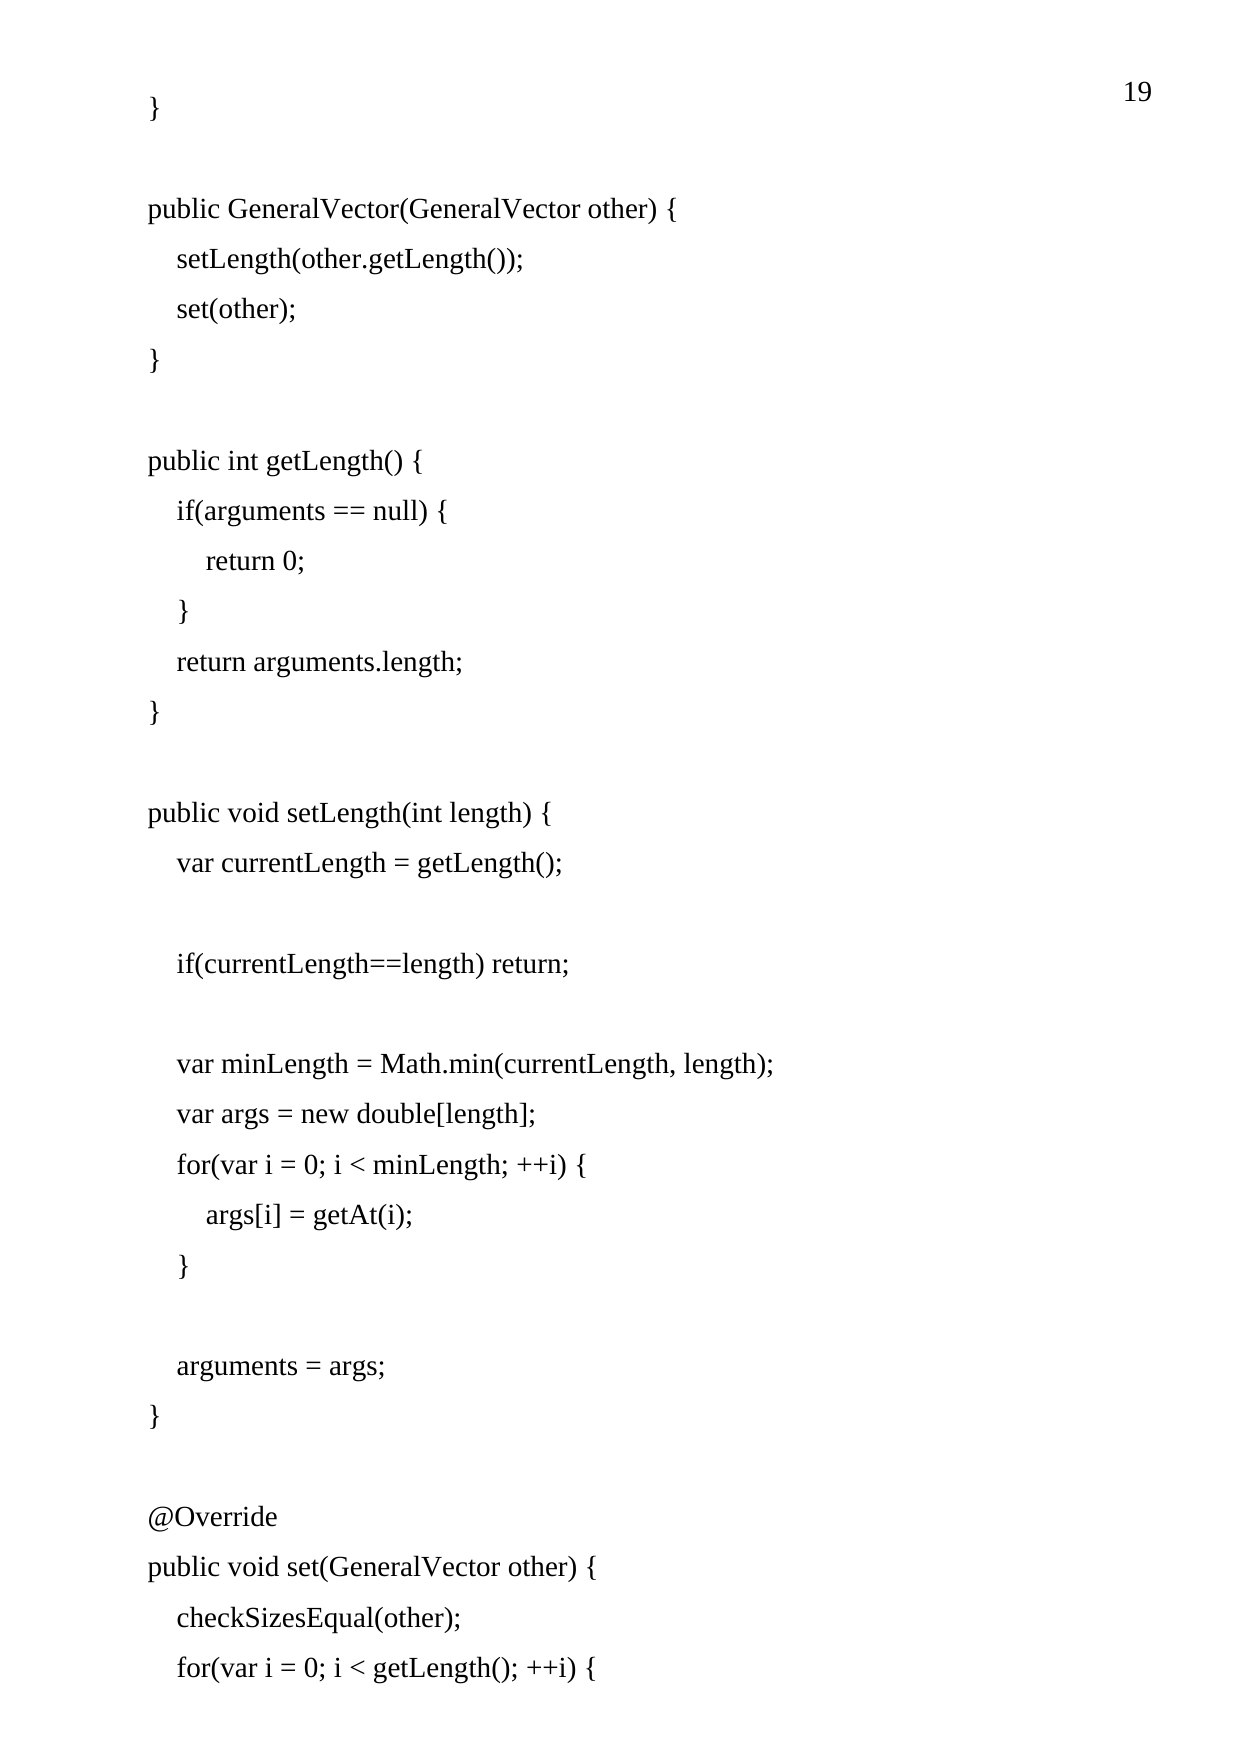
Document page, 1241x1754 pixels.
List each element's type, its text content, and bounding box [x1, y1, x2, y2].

text } [118, 342, 1122, 376]
text } [118, 1398, 1122, 1432]
text var currentLength = getLength(); [118, 845, 1122, 879]
text } [118, 1248, 1122, 1281]
text set(other); [118, 292, 1122, 325]
text if(currentLength==length) return; [118, 946, 1122, 979]
text public void setLength(int length) { [118, 795, 1122, 828]
text checkSizesEqual(other); [118, 1600, 1122, 1633]
text for(var i = 0; i < minLength; ++i) { [118, 1147, 1122, 1181]
text if(arguments == null) { [118, 493, 1122, 526]
text public int getLength() { [118, 443, 1122, 476]
text return 0; [118, 543, 1122, 577]
text public void set(GeneralVector other) { [118, 1549, 1122, 1583]
text setLength(other.getLength()); [118, 241, 1122, 275]
text return arguments.length; [118, 644, 1122, 677]
text } [118, 90, 1122, 124]
text } [118, 694, 1122, 728]
text args[i] = getAt(i); [118, 1197, 1122, 1231]
text var minLength = Math.min(currentLength, length); [118, 1046, 1122, 1080]
text } [118, 593, 1122, 627]
text arguments = args; [118, 1348, 1122, 1382]
text for(var i = 0; i < getLength(); ++i) { [118, 1650, 1122, 1684]
text @Override [118, 1499, 1122, 1533]
text public GeneralVector(GeneralVector other) { [118, 191, 1122, 224]
text var args = new double[length]; [118, 1097, 1122, 1130]
